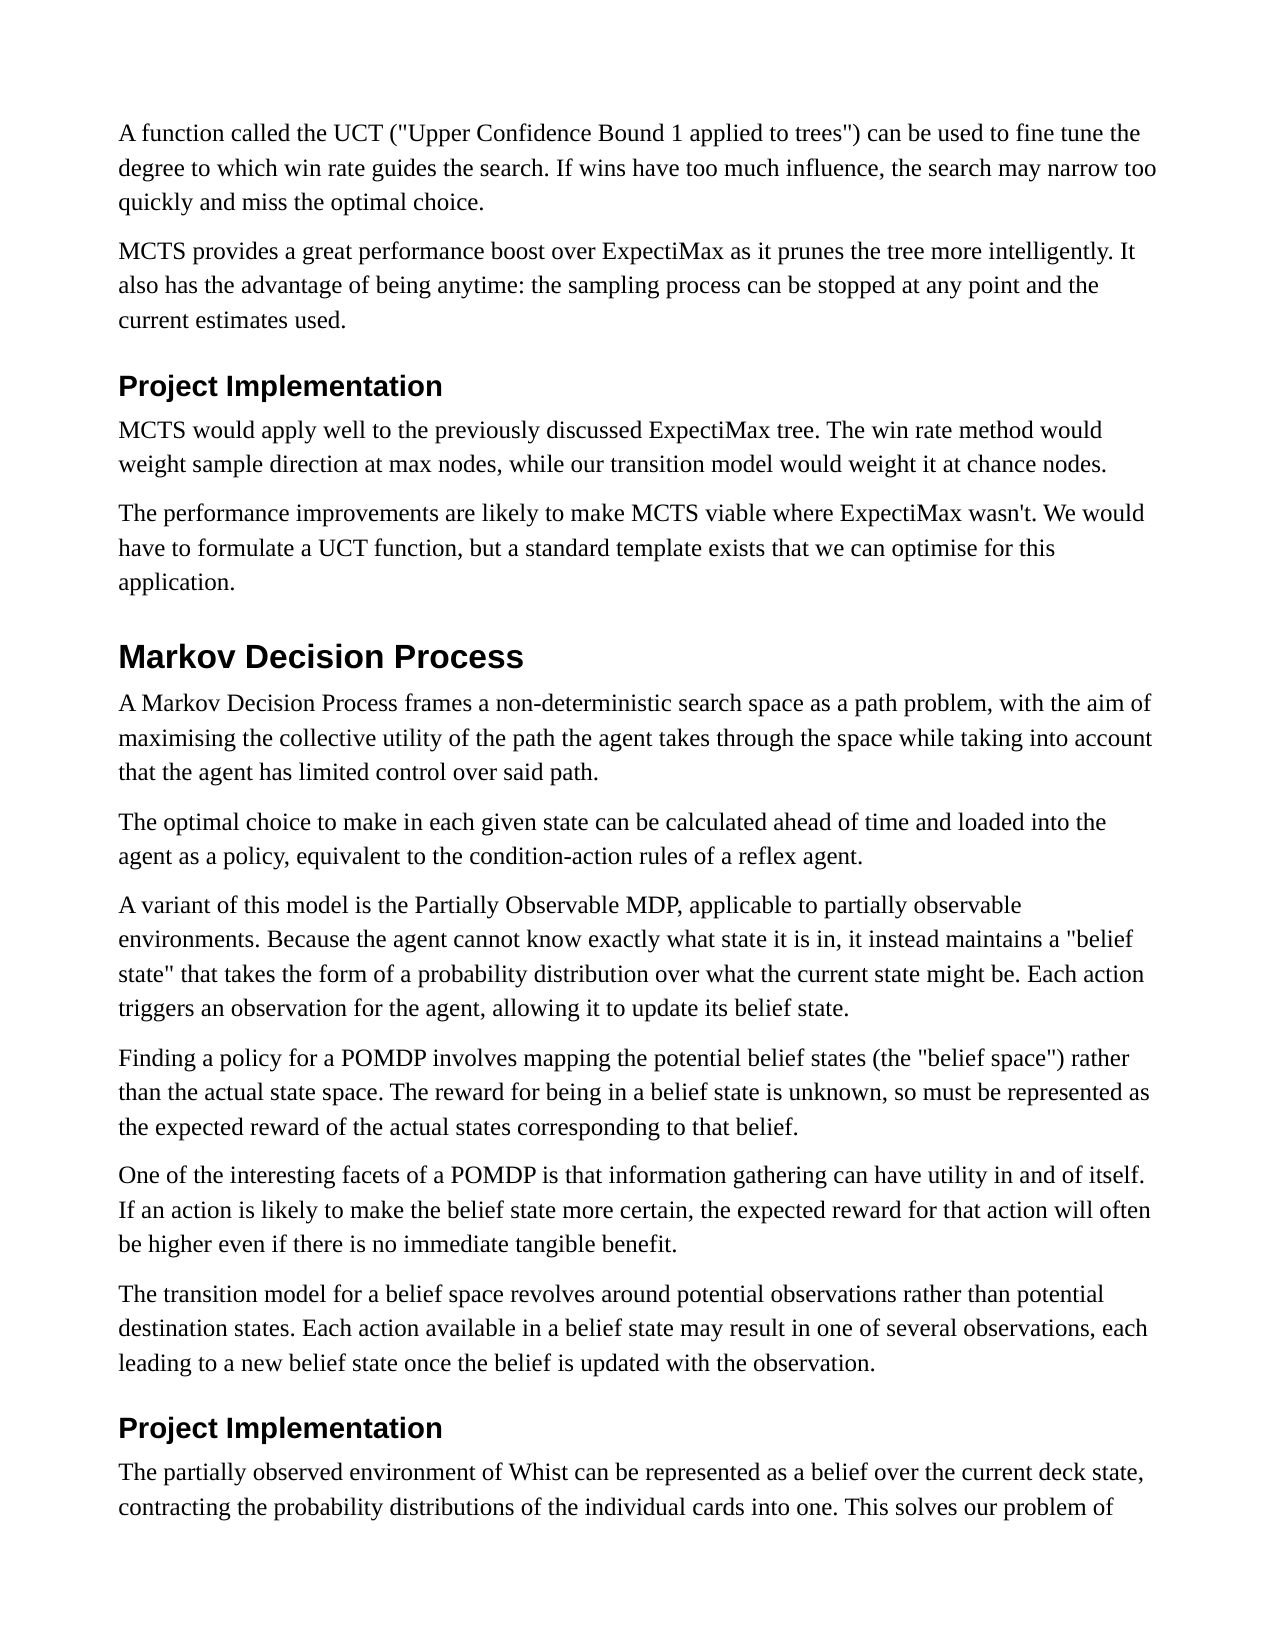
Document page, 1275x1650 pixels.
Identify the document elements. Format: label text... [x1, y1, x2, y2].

text A variant of this model is the Partially Observable MDP, applicable to partially observable environments. Because the agent cannot know exactly what state it is in, it instead maintains a "belief state" that takes the form of a probability distribution over what the current state might be. Each action triggers an observation for the agent, allowing it to update its belief state. [118, 890, 1157, 1022]
text MCTS provides a great performance boost over ExpectiMax as it prunes the tree more intelligently. It also has the advantage of being anytime: the sampling process can be stopped at any point and the current estimates used. [118, 236, 1157, 334]
text The transition model for a belief space revolves around potential observations rather than potential destination states. Each action available in a belief state may result in one of several observations, each leading to a new belief state once the belief is updated with the observation. [118, 1279, 1157, 1376]
subtitle Project Implementation [118, 1411, 1157, 1445]
subtitle Project Implementation [118, 369, 1157, 402]
text The performance improvements are likely to make MCTS viable where ExpectiMax wasn't. We would have to formulate a UCT function, but a standard template exists that we can optimise for this application. [118, 498, 1157, 596]
text The partially observed environment of Whist can be represented as a belief over the current deck state, contracting the probability distributions of the individual cards into one. This solves our problem of [118, 1457, 1157, 1521]
text The optimal choice to make in each given state can be calculated ahead of time and loaded into the agent as a policy, equivalent to the condition-action rules of a reflex agent. [118, 807, 1157, 870]
text A Markov Decision Process frames a non-deterministic search space as a path problem, with the aim of maximising the collective utility of the path the agent takes through the space while taking into account that the agent has limited control over said path. [118, 688, 1157, 786]
subtitle Markov Decision Process [118, 637, 1157, 676]
text Finding a policy for a POMDP involves mapping the potential belief states (the "belief space") rather than the actual state space. The reward for being in a belief state is unknown, so must be represented as the expected reward of the actual states corresponding to that belief. [118, 1043, 1157, 1140]
text One of the interesting facets of a POMDP is that information gathering can have utility in and of itself. If an action is likely to make the belief state more certain, the expected reward for that action will often be higher even if there is no immediate tangible benefit. [118, 1161, 1157, 1258]
text MCTS would apply well to the previously discussed ExpectiMax tree. The win rate method would weight sample direction at max nodes, while our transition model would weight it at chance nodes. [118, 415, 1157, 478]
text A function called the UCT ("Upper Confidence Bound 1 applied to trees") can be used to fine tune the degree to which win rate guides the search. If wins have too much influence, the search may narrow too quickly and miss the optimal choice. [118, 118, 1157, 216]
